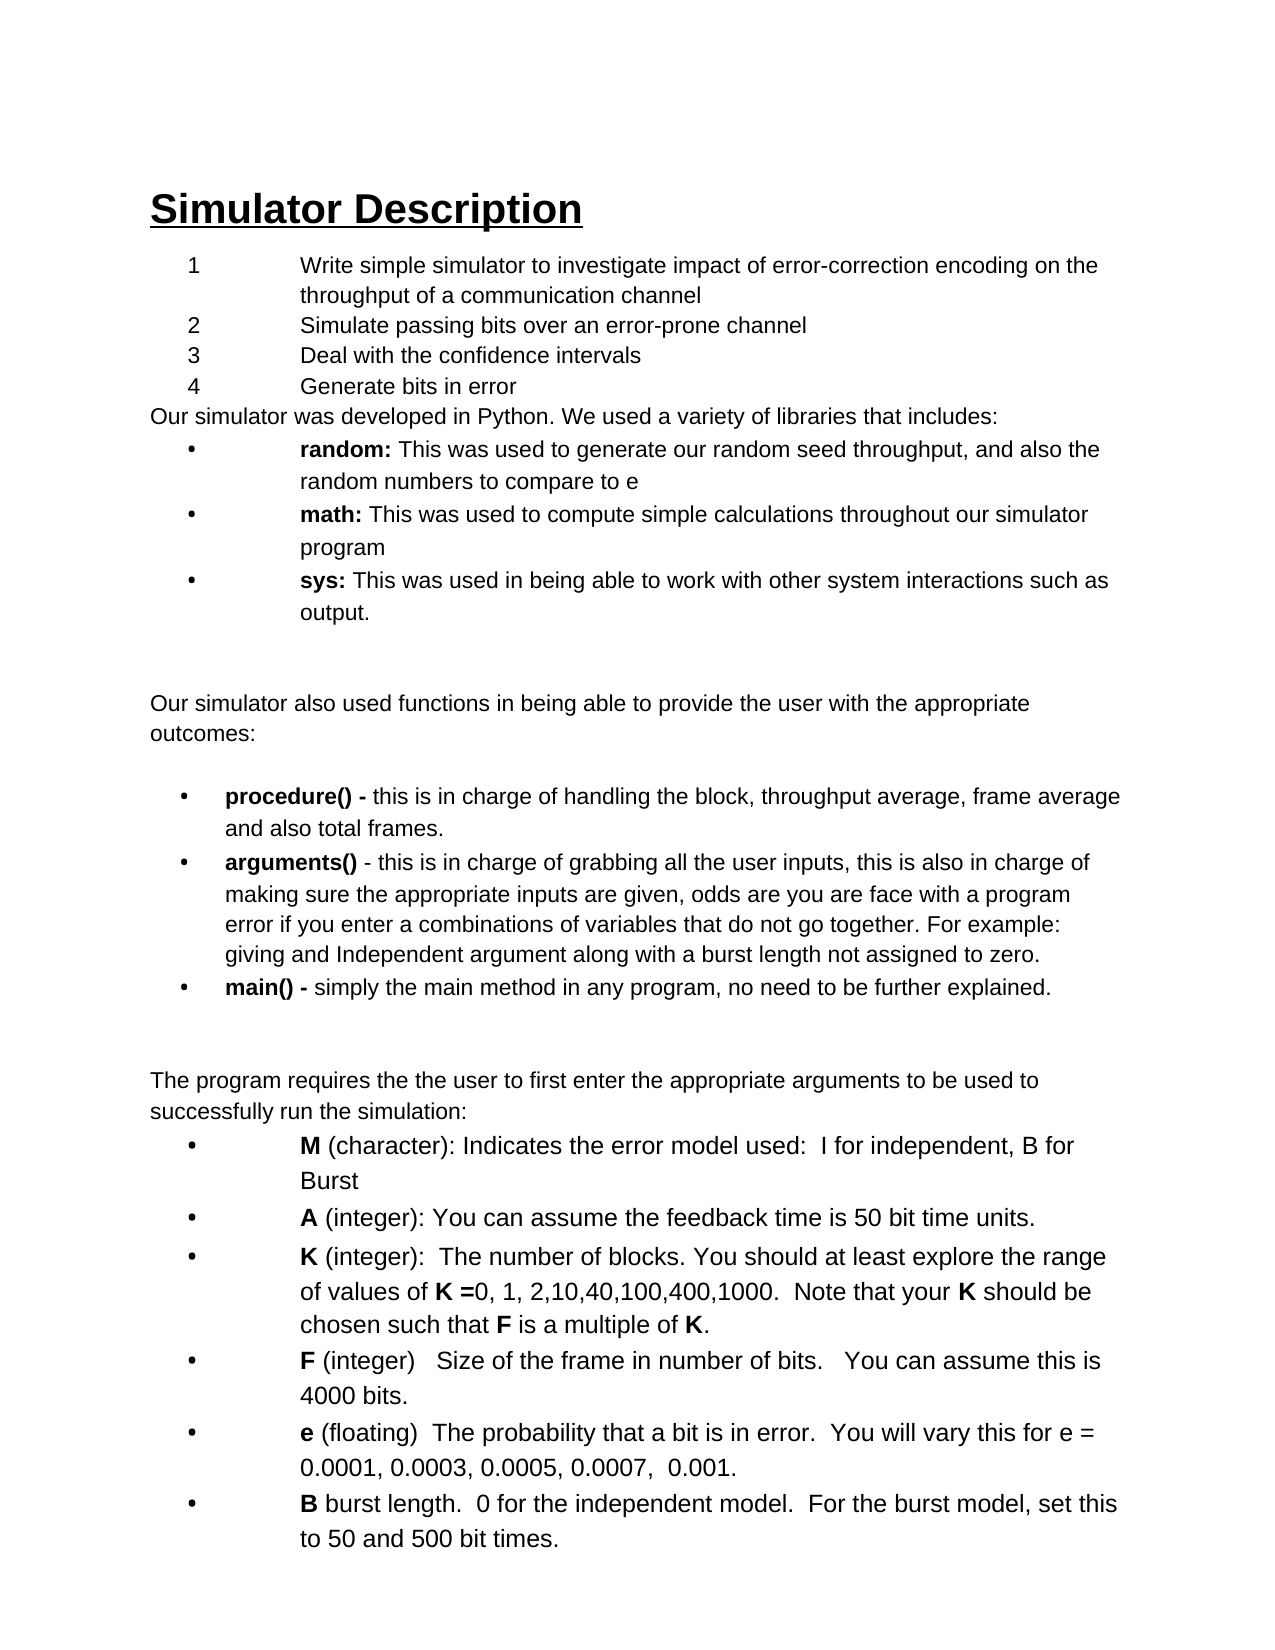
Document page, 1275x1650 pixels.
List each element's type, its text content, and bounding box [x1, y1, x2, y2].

list A (integer): You can assume the feedback time is 50 bit time units. [187, 1199, 1125, 1233]
list M (character): Indicates the error model used: I for independent, B for Burst [187, 1128, 1125, 1195]
list procedure() - this is in charge of handling the block, throughput average, frame average and also total frames. [180, 780, 1125, 842]
list B burst length. 0 for the independent model. For the burst model, set this to 50 and 500 bit times. [187, 1486, 1125, 1553]
list Generate bits in error [187, 373, 1125, 399]
text Simulator Description [150, 184, 1125, 232]
list F (integer) Size of the frame in number of bits. You can assume this is 4000 bits. [187, 1343, 1125, 1410]
list arguments() - this is in charge of grabbing all the user inputs, this is also in charge of making sure the appropriate inputs are given, odds are you are face with a program error if you enter a combinations of variables that do not go together. For example: giving and Independent argument along with a burst length not assigned to zero. [180, 845, 1125, 967]
text The program requires the the user to first enter the appropriate arguments to be used to successfully run the simulation: [150, 1067, 1125, 1124]
text Our simulator also used functions in being able to provide the user with the appropriate outcomes: [150, 689, 1125, 746]
text Our simulator was developed in Python. We used a variety of libraries that includes: [150, 403, 1125, 429]
list random: This was used to generate our random seed throughput, and also the random numbers to compare to e [187, 433, 1125, 494]
list e (floating) The probability that a bit is in error. You will vary this for e = 0.0001, 0.0003, 0.0005, 0.0007, 0.001. [187, 1414, 1125, 1481]
list main() - simply the main method in any program, no need to be further explained. [180, 971, 1125, 1002]
list K (integer): The number of blocks. You should at least explore the range of values of K =0, 1, 2,10,40,100,400,1000. Note that your K should be chosen such that F is a multiple of K. [187, 1238, 1125, 1338]
list math: This was used to compute simple calculations throughout our simulator program [187, 498, 1125, 560]
list Simulate passing bits over an error-prone channel [187, 312, 1125, 339]
list Write simple simulator to investigate impact of error-correction encoding on the throughput of a communication channel [187, 252, 1125, 308]
list Deal with the confidence intervals [187, 342, 1125, 369]
list sys: This was used in being able to work with other system interactions such as output. [187, 564, 1125, 625]
